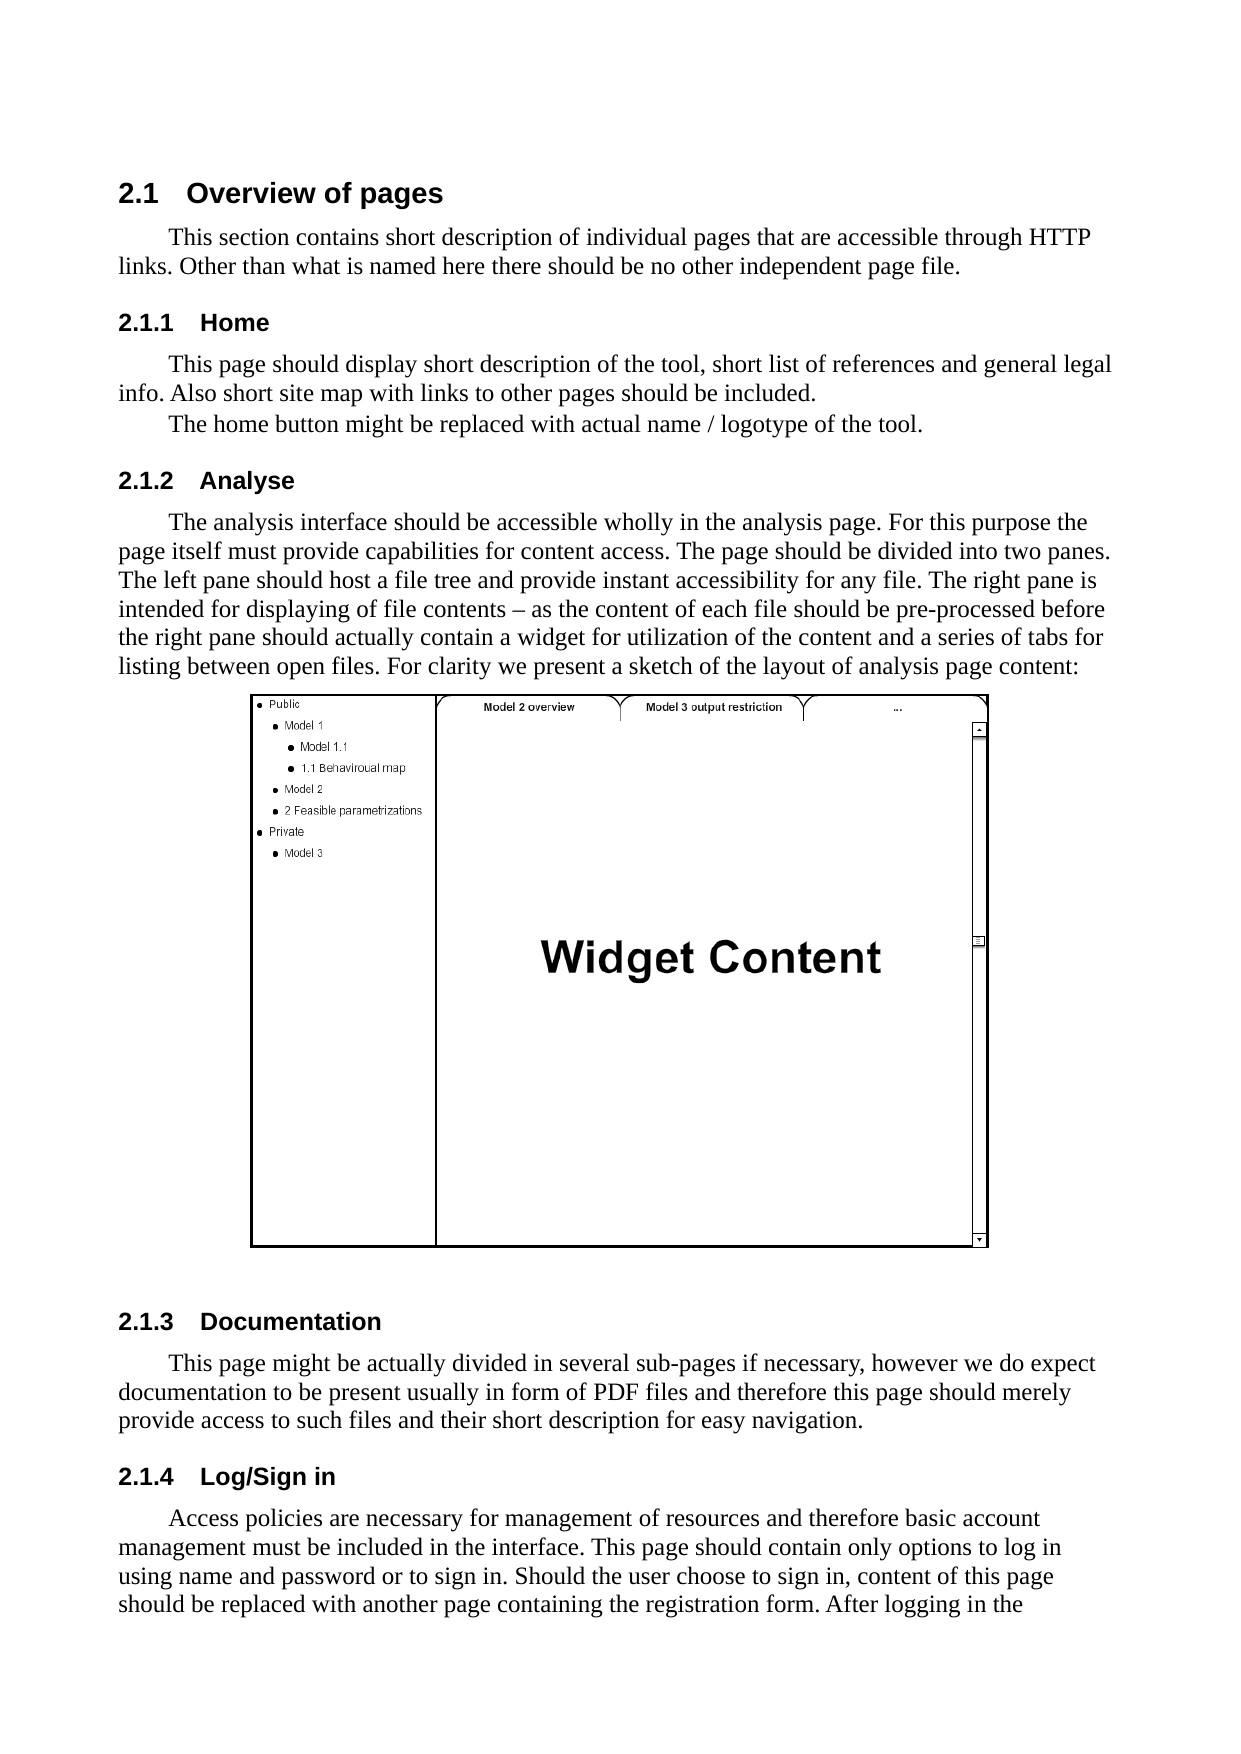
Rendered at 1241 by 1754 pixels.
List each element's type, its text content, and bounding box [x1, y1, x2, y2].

subtitle Home [118, 308, 1122, 337]
subtitle Documentation [118, 1307, 1122, 1335]
text This page should display short description of the tool, short list of references and general legal info. Also short site map with links to other pages should be included. [118, 349, 1122, 407]
subtitle Analyse [118, 466, 1122, 495]
text This section contains short description of individual pages that are accessible through HTTP links. Other than what is named here there should be no other independent page file. [118, 222, 1122, 280]
picture [250, 694, 991, 1250]
text Access policies are necessary for management of resources and therefore basic account management must be included in the interface. This page should contain only options to log in using name and password or to sign in. Should the user choose to sign in, content of this page should be replaced with another page containing the registration form. After logging in the [118, 1503, 1122, 1618]
subtitle Overview of pages [118, 176, 1122, 210]
text The home button might be replaced with actual name / logotype of the tool. [118, 409, 1122, 438]
subtitle Log/Sign in [118, 1462, 1122, 1491]
text This page might be actually divided in several sub-pages if necessary, however we do expect documentation to be present usually in form of PDF files and therefore this page should merely provide access to such files and their short description for easy navigation. [118, 1348, 1122, 1434]
text The analysis interface should be accessible wholly in the analysis page. For this purpose the page itself must provide capabilities for content access. The page should be divided into two panes. The left pane should host a file tree and provide instant accessibility for any file. The right pane is intended for displaying of file contents – as the content of each file should be pre-processed before the right pane should actually contain a widget for utilization of the content and a series of tabs for listing between open files. For clarity we present a sketch of the layout of analysis page content: [118, 507, 1122, 680]
